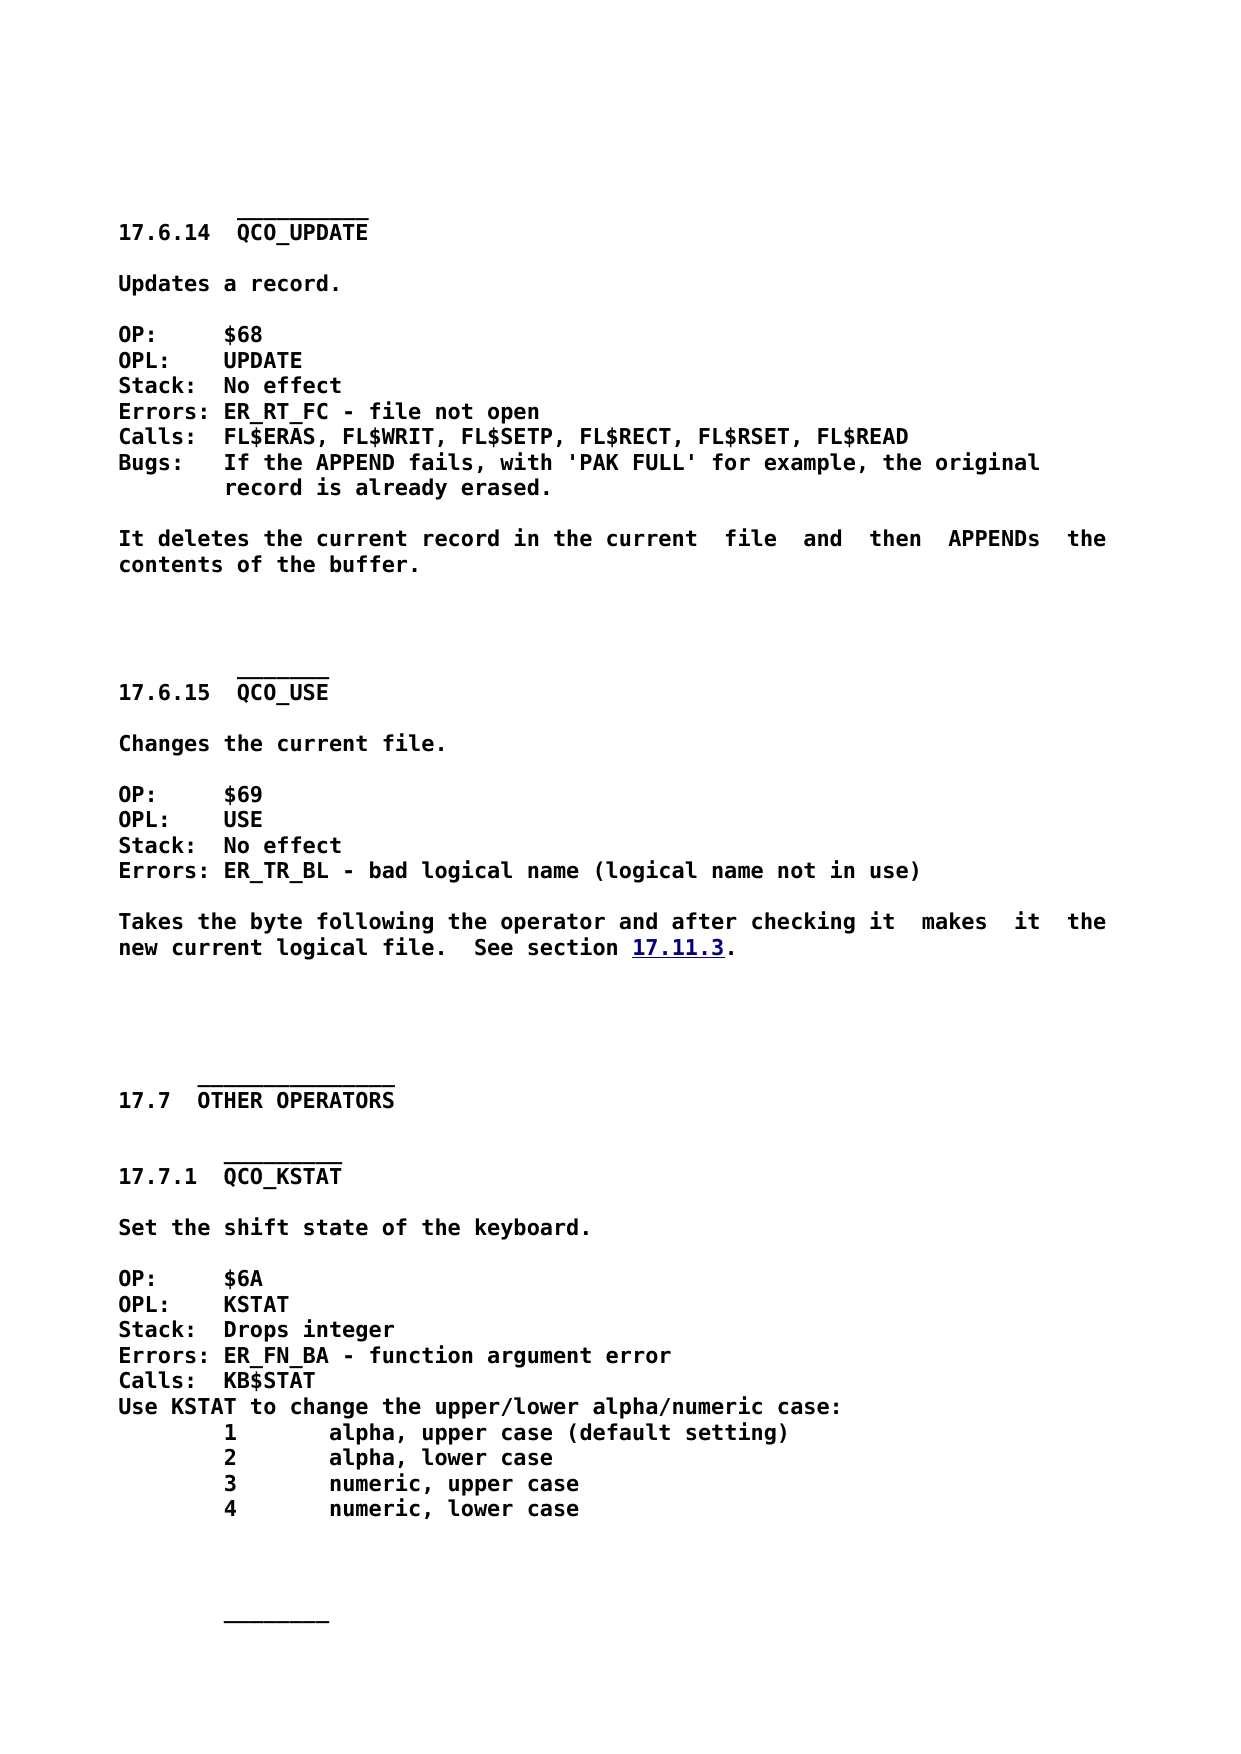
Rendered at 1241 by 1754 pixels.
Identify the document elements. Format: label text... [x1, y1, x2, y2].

text Takes the byte following the operator and after checking it makes it the [118, 909, 1122, 935]
text Set the shift state of the keyboard. [118, 1216, 1122, 1241]
text OPL: USE [118, 807, 1122, 833]
text _______________ [118, 1062, 1122, 1088]
text It deletes the current record in the current file and then APPENDs the [118, 526, 1122, 552]
text Stack: Drops integer [118, 1318, 1122, 1343]
text OP: $69 [118, 782, 1122, 807]
text OPL: UPDATE [118, 348, 1122, 373]
text Use KSTAT to change the upper/lower alpha/numeric case: [118, 1394, 1122, 1420]
text 17.6.15 QCO_USE [118, 679, 1122, 705]
text record is already erased. [118, 475, 1122, 501]
text contents of the buffer. [118, 552, 1122, 577]
text new current logical file. See section 17.11.3. [118, 935, 1122, 960]
text ________ [118, 1598, 1122, 1624]
text Bugs: If the APPEND fails, with 'PAK FULL' for example, the original [118, 450, 1122, 475]
text Errors: ER_FN_BA - function argument error [118, 1343, 1122, 1369]
text Stack: No effect [118, 833, 1122, 858]
text Calls: KB$STAT [118, 1369, 1122, 1394]
text _________ [118, 1139, 1122, 1164]
text Errors: ER_TR_BL - bad logical name (logical name not in use) [118, 858, 1122, 884]
text OPL: KSTAT [118, 1292, 1122, 1318]
text 1 alpha, upper case (default setting) [118, 1420, 1122, 1445]
text 3 numeric, upper case [118, 1471, 1122, 1496]
text 4 numeric, lower case [118, 1496, 1122, 1522]
text OP: $6A [118, 1267, 1122, 1292]
text Errors: ER_RT_FC - file not open [118, 399, 1122, 424]
text Calls: FL$ERAS, FL$WRIT, FL$SETP, FL$RECT, FL$RSET, FL$READ [118, 424, 1122, 450]
text Changes the current file. [118, 731, 1122, 756]
text Updates a record. [118, 271, 1122, 297]
text 17.7 OTHER OPERATORS [118, 1088, 1122, 1113]
text 17.6.14 QCO_UPDATE [118, 220, 1122, 246]
text Stack: No effect [118, 373, 1122, 399]
text 17.7.1 QCO_KSTAT [118, 1164, 1122, 1190]
text __________ [118, 195, 1122, 220]
text OP: $68 [118, 322, 1122, 348]
text _______ [118, 654, 1122, 679]
text 2 alpha, lower case [118, 1445, 1122, 1471]
